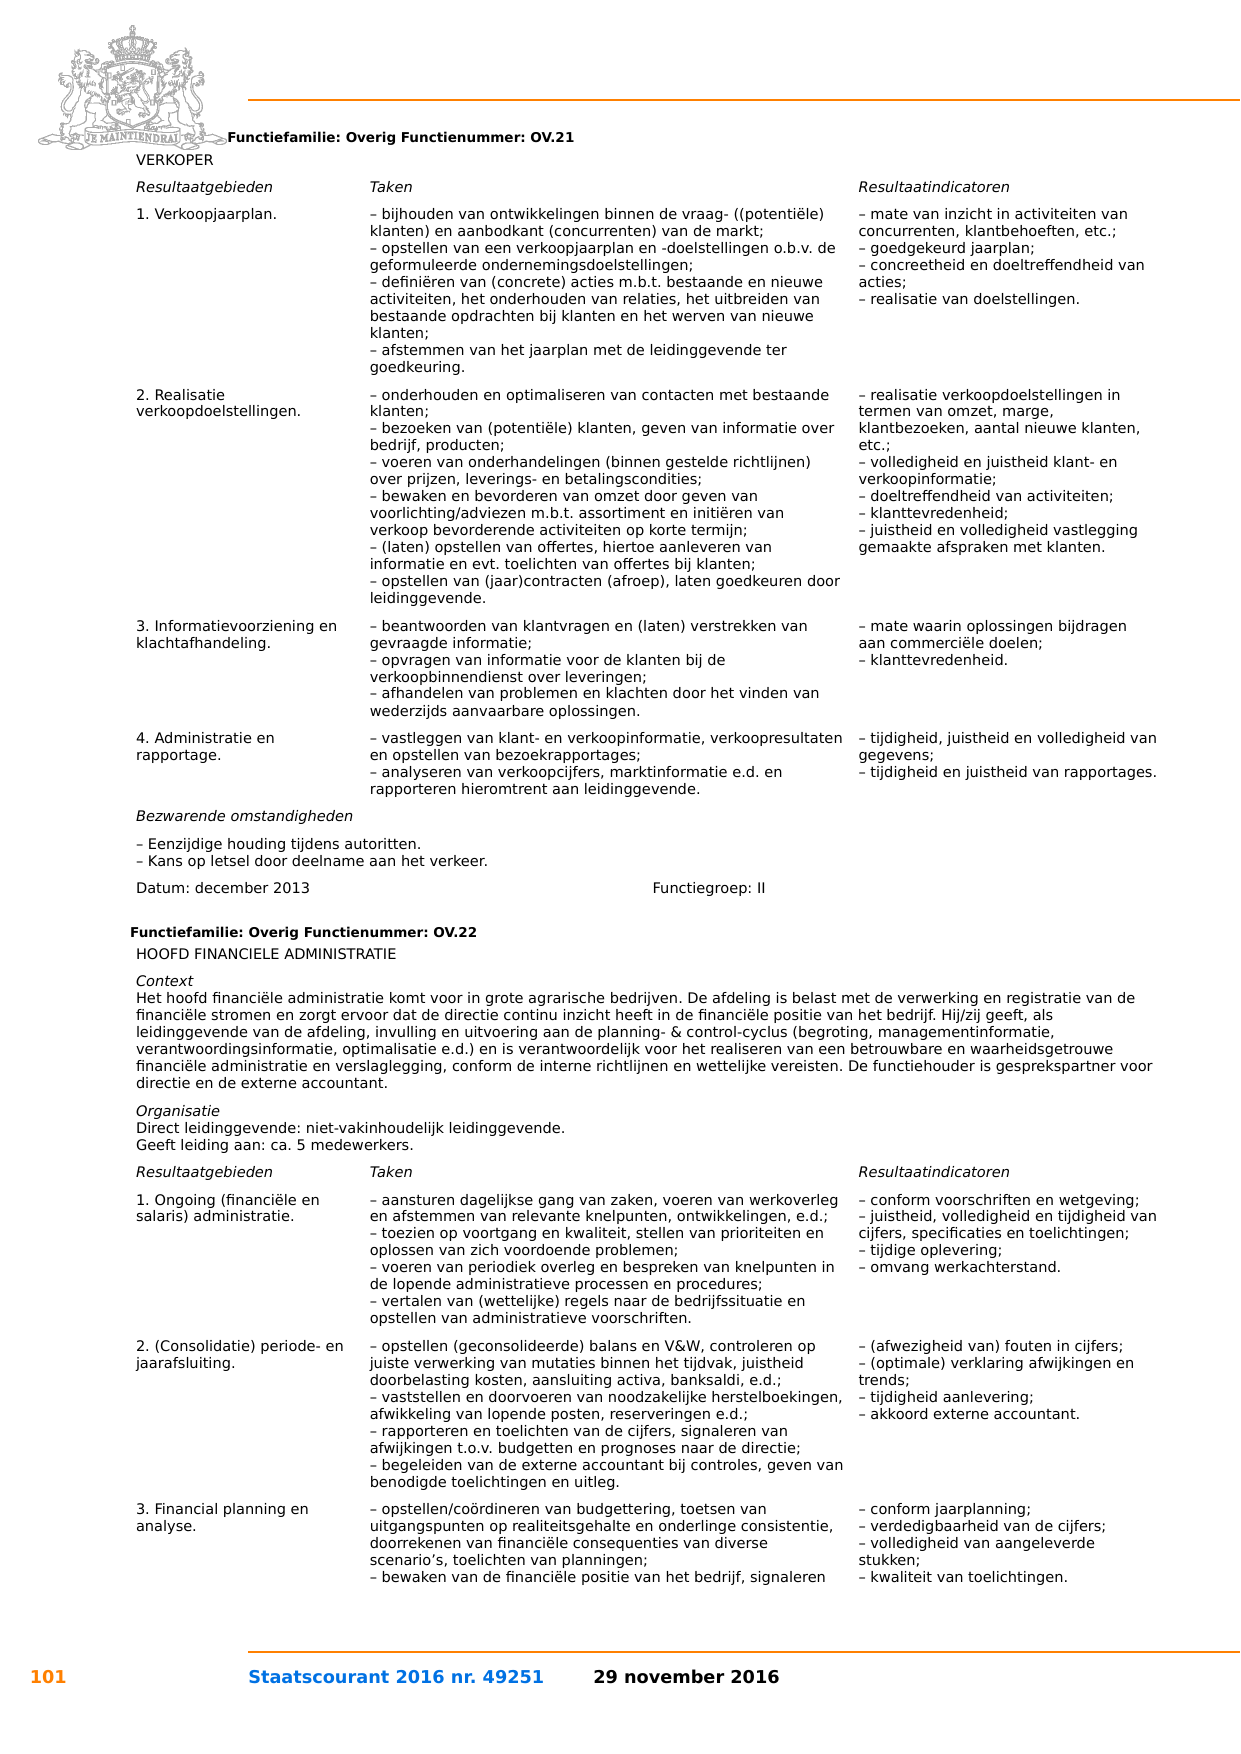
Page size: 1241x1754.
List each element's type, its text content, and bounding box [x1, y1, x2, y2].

table_cell – Eenzijdige houding tijdens autoritten. – Kans op letsel door deelname aan het verkeer. [131, 831, 1163, 874]
table_header Functiefamilie: Overig Functienummer: OV.22 [130, 925, 1163, 940]
table_cell HOOFD FINANCIELE ADMINISTRATIE [131, 941, 1163, 968]
table_cell 1. Ongoing (financiële en salaris) administratie. [131, 1187, 363, 1332]
table_cell – bijhouden van ontwikkelingen binnen de vraag- ((potentiële) klanten) en aanbodkant (concurrenten) van de markt; – opstellen van een verkoopjaarplan en -doelstellingen o.b.v. de geformuleerde ondernemingsdoelstellingen; – definiëren van (concrete) acties m.b.t. bestaande en nieuwe activiteiten, het onderhouden van relaties, het uitbreiden van bestaande opdrachten bij klanten en het werven van nieuwe klanten; – afstemmen van het jaarplan met de leidinggevende ter goedkeuring. [364, 201, 852, 381]
table_cell Bezwarende omstandigheden [131, 804, 1163, 830]
picture [38, 25, 227, 150]
table_cell 3. Financial planning en analyse. [131, 1496, 363, 1590]
table_cell 2. Realisatie verkoopdoelstellingen. [131, 382, 363, 612]
table_cell 3. Informatievoorziening en klachtafhandeling. [131, 613, 363, 724]
table_cell – realisatie verkoopdoelstellingen in termen van omzet, marge, klantbezoeken, aantal nieuwe klanten, etc.; – volledigheid en juistheid klant- en verkoopinformatie; – doeltreffendheid van activiteiten; – klanttevredenheid; – juistheid en volledigheid vastlegging gemaakte afspraken met klanten. [853, 382, 1163, 612]
table_cell – conform jaarplanning; – verdedigbaarheid van de cijfers; – volledigheid van aangeleverde stukken; – kwaliteit van toelichtingen. [853, 1496, 1163, 1590]
table_cell – mate waarin oplossingen bijdragen aan commerciële doelen; – klanttevredenheid. [853, 613, 1163, 724]
table_cell Datum: december 2013 [131, 875, 646, 902]
table_cell – opstellen/coördineren van budgettering, toetsen van uitgangspunten op realiteitsgehalte en onderlinge consistentie, doorrekenen van financiële consequenties van diverse scenario’s, toelichten van planningen; – bewaken van de financiële positie van het bedrijf, signaleren [364, 1496, 852, 1590]
table_cell – (afwezigheid van) fouten in cijfers; – (optimale) verklaring afwijkingen en trends; – tijdigheid aanlevering; – akkoord externe accountant. [853, 1333, 1163, 1495]
table_cell Resultaatindicatoren [853, 1159, 1163, 1186]
table_cell – vastleggen van klant- en verkoopinformatie, verkoopresultaten en opstellen van bezoekrapportages; – analyseren van verkoopcijfers, marktinformatie e.d. en rapporteren hieromtrent aan leidinggevende. [364, 725, 852, 802]
table_cell 2. (Consolidatie) periode- en jaarafsluiting. [131, 1333, 363, 1495]
table_cell Resultaatindicatoren [853, 174, 1163, 200]
table_cell Functiegroep: II [647, 875, 1163, 902]
table_cell Taken [364, 1159, 852, 1186]
table_cell – tijdigheid, juistheid en volledigheid van gegevens; – tijdigheid en juistheid van rapportages. [853, 725, 1163, 802]
table_cell VERKOPER [131, 147, 1163, 173]
table_cell – mate van inzicht in activiteiten van concurrenten, klantbehoeften, etc.; – goedgekeurd jaarplan; – concreetheid en doeltreffendheid van acties; – realisatie van doelstellingen. [853, 201, 1163, 381]
table_cell Taken [364, 174, 852, 200]
table_cell – beantwoorden van klantvragen en (laten) verstrekken van gevraagde informatie; – opvragen van informatie voor de klanten bij de verkoopbinnendienst over leveringen; – afhandelen van problemen en klachten door het vinden van wederzijds aanvaarbare oplossingen. [364, 613, 852, 724]
table_cell Context Het hoofd financiële administratie komt voor in grote agrarische bedrijven. De afdeling is belast met de verwerking en registratie van de financiële stromen en zorgt ervoor dat de directie continu inzicht heeft in de financiële positie van het bedrijf. Hij/zij geeft, als leidinggevende van de afdeling, invulling en uitvoering aan de planning- & control-cyclus (begroting, managementinformatie, verantwoordingsinformatie, optimalisatie e.d.) en is verantwoordelijk voor het realiseren van een betrouwbare en waarheidsgetrouwe financiële administratie en verslaglegging, conform de interne richtlijnen en wettelijke vereisten. De functiehouder is gesprekspartner voor directie en de externe accountant. [131, 969, 1163, 1097]
table_cell – conform voorschriften en wetgeving; – juistheid, volledigheid en tijdigheid van cijfers, specificaties en toelichtingen; – tijdige oplevering; – omvang werkachterstand. [853, 1187, 1163, 1332]
table_cell Organisatie Direct leidinggevende: niet-vakinhoudelijk leidinggevende. Geeft leiding aan: ca. 5 medewerkers. [131, 1098, 1163, 1158]
table_cell 1. Verkoopjaarplan. [131, 201, 363, 381]
table_cell 4. Administratie en rapportage. [131, 725, 363, 802]
table_cell – opstellen (geconsolideerde) balans en V&W, controleren op juiste verwerking van mutaties binnen het tijdvak, juistheid doorbelasting kosten, aansluiting activa, banksaldi, e.d.; – vaststellen en doorvoeren van noodzakelijke herstelboekingen, afwikkeling van lopende posten, reserveringen e.d.; – rapporteren en toelichten van de cijfers, signaleren van afwijkingen t.o.v. budgetten en prognoses naar de directie; – begeleiden van de externe accountant bij controles, geven van benodigde toelichtingen en uitleg. [364, 1333, 852, 1495]
table_header Functiefamilie: Overig Functienummer: OV.21 [227, 130, 1163, 146]
table_cell Resultaatgebieden [131, 1159, 363, 1186]
table_cell – aansturen dagelijkse gang van zaken, voeren van werkoverleg en afstemmen van relevante knelpunten, ontwikkelingen, e.d.; – toezien op voortgang en kwaliteit, stellen van prioriteiten en oplossen van zich voordoende problemen; – voeren van periodiek overleg en bespreken van knelpunten in de lopende administratieve processen en procedures; – vertalen van (wettelijke) regels naar de bedrijfssituatie en opstellen van administratieve voorschriften. [364, 1187, 852, 1332]
table_cell – onderhouden en optimaliseren van contacten met bestaande klanten; – bezoeken van (potentiële) klanten, geven van informatie over bedrijf, producten; – voeren van onderhandelingen (binnen gestelde richtlijnen) over prijzen, leverings- en betalingscondities; – bewaken en bevorderen van omzet door geven van voorlichting/adviezen m.b.t. assortiment en initiëren van verkoop bevorderende activiteiten op korte termijn; – (laten) opstellen van offertes, hiertoe aanleveren van informatie en evt. toelichten van offertes bij klanten; – opstellen van (jaar)contracten (afroep), laten goedkeuren door leidinggevende. [364, 382, 852, 612]
table_cell Resultaatgebieden [131, 174, 363, 200]
